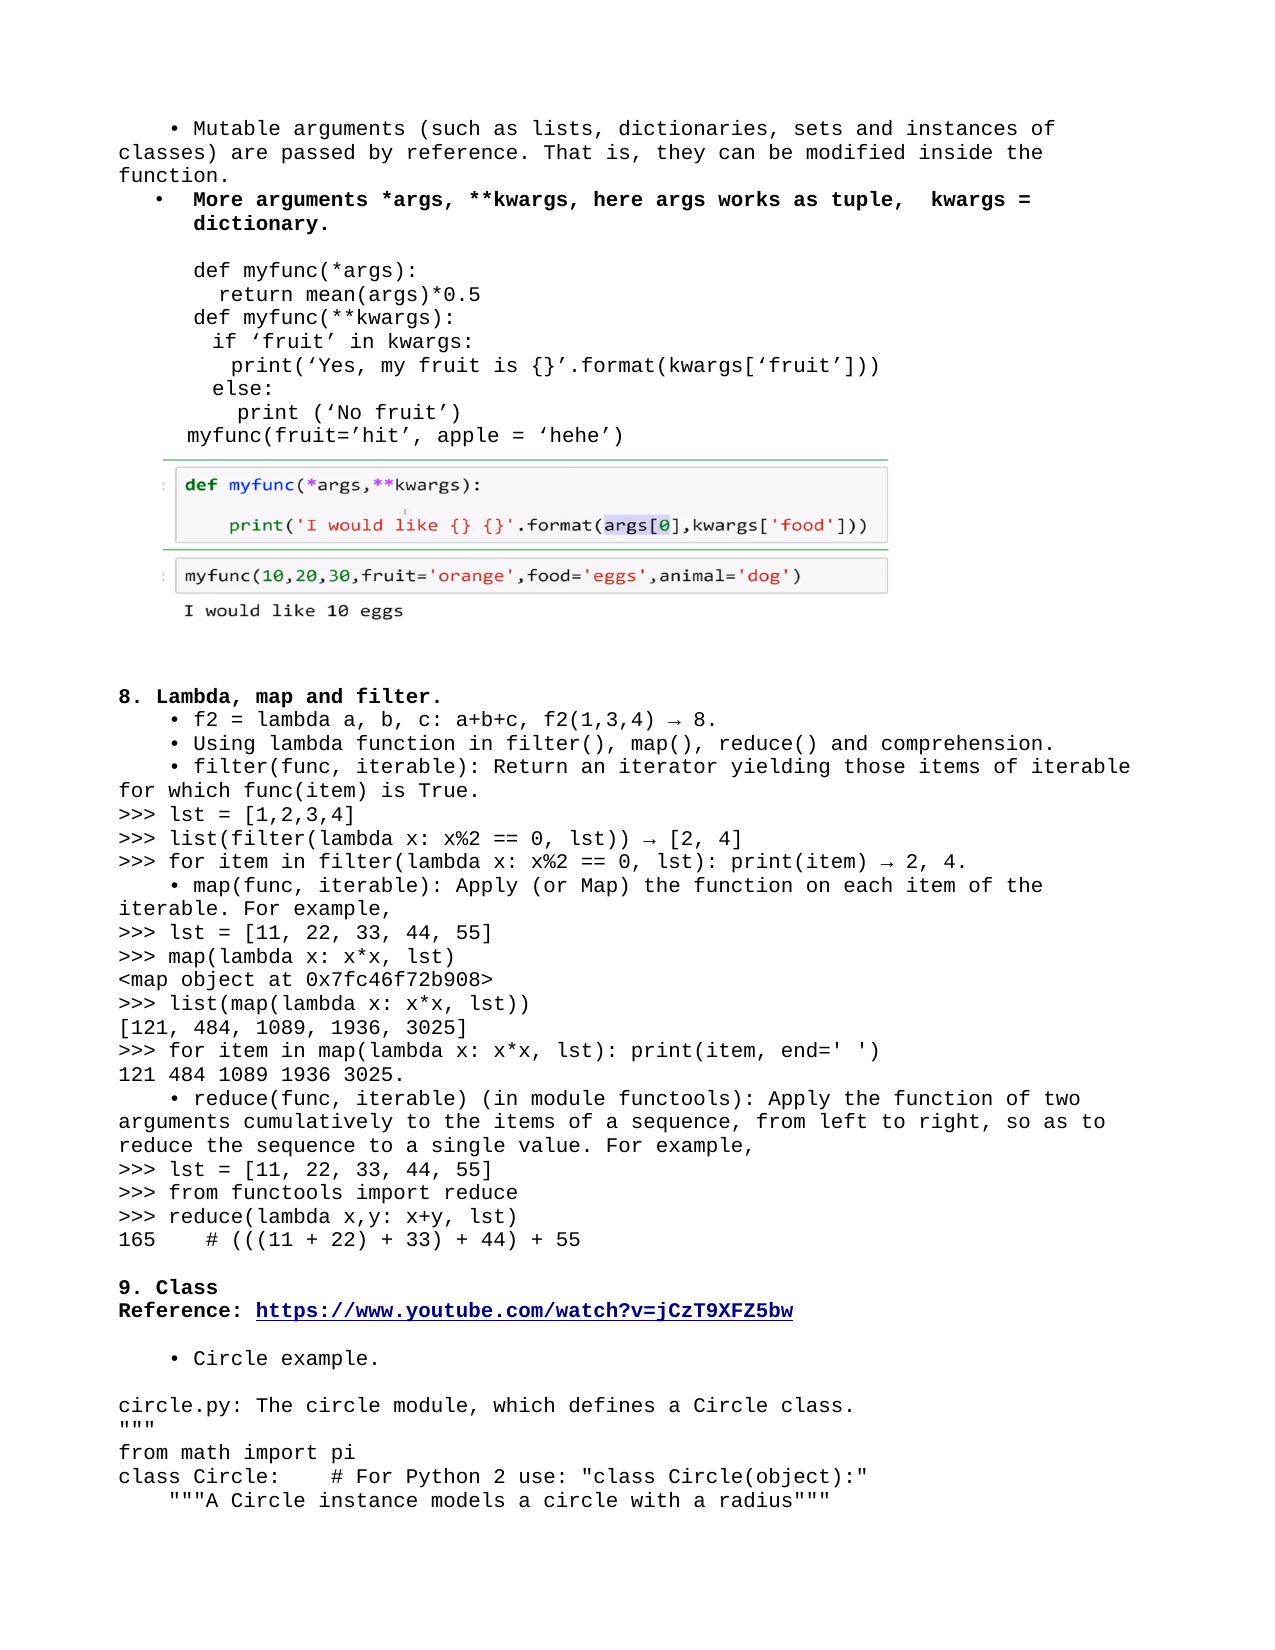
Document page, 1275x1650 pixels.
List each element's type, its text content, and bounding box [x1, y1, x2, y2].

list More arguments *args, **kwargs, here args works as tuple, kwargs = dictionary. [156, 189, 1157, 236]
text <map object at 0x7fc46f72b908> [118, 969, 1157, 993]
text >>> list(map(lambda x: x*x, lst)) [118, 993, 1157, 1017]
list def myfunc(*args): [174, 260, 1157, 284]
text else: [174, 378, 1157, 402]
text • filter(func, iterable): Return an iterator yielding those items of iterable for which func(item) is True. [118, 757, 1157, 804]
text myfunc(fruit=’hit’, apple = ‘hehe’) [174, 426, 1157, 449]
text def myfunc(**kwargs): [174, 307, 1157, 331]
text • map(func, iterable): Apply (or Map) the function on each item of the iterable. For example, [118, 875, 1157, 922]
text • reduce(func, iterable) (in module functools): Apply the function of two arguments cumulatively to the items of a sequence, from left to right, so as to reduce the sequence to a single value. For example, [118, 1088, 1157, 1158]
text 8. Lambda, map and filter. [118, 686, 1157, 709]
text 121 484 1089 1936 3025. [118, 1064, 1157, 1088]
text >>> for item in filter(lambda x: x%2 == 0, lst): print(item) → 2, 4. [118, 851, 1157, 875]
text • f2 = lambda a, b, c: a+b+c, f2(1,3,4) → 8. [118, 709, 1157, 733]
text • Circle example. [118, 1348, 1157, 1371]
text """ [118, 1419, 1157, 1442]
text >>> reduce(lambda x,y: x+y, lst) [118, 1206, 1157, 1229]
text [121, 484, 1089, 1936, 3025] [118, 1017, 1157, 1040]
text return mean(args)*0.5 [174, 284, 1157, 307]
text 9. Class [118, 1277, 1157, 1300]
text >>> list(filter(lambda x: x%2 == 0, lst)) → [2, 4] [118, 827, 1157, 851]
text from math import pi [118, 1442, 1157, 1466]
text print (‘No fruit’) [174, 402, 1157, 426]
text """A Circle instance models a circle with a radius""" [118, 1489, 1157, 1513]
text >>> lst = [11, 22, 33, 44, 55] [118, 1158, 1157, 1182]
text >>> lst = [1,2,3,4] [118, 804, 1157, 827]
picture [162, 459, 889, 630]
text >>> lst = [11, 22, 33, 44, 55] [118, 922, 1157, 946]
text >>> for item in map(lambda x: x*x, lst): print(item, end=' ') [118, 1040, 1157, 1064]
text >>> map(lambda x: x*x, lst) [118, 946, 1157, 969]
text circle.py: The circle module, which defines a Circle class. [118, 1395, 1157, 1419]
text class Circle: # For Python 2 use: "class Circle(object):" [118, 1466, 1157, 1489]
text >>> from functools import reduce [118, 1182, 1157, 1206]
text • Using lambda function in filter(), map(), reduce() and comprehension. [118, 733, 1157, 757]
text • Mutable arguments (such as lists, dictionaries, sets and instances of classes) are passed by reference. That is, they can be modified inside the function. [118, 118, 1157, 189]
text 165 # (((11 + 22) + 33) + 44) + 55 [118, 1229, 1157, 1253]
text if ‘fruit’ in kwargs: print(‘Yes, my fruit is {}’.format(kwargs[‘fruit’])) [174, 331, 1157, 378]
text Reference: https://www.youtube.com/watch?v=jCzT9XFZ5bw [118, 1300, 1157, 1324]
